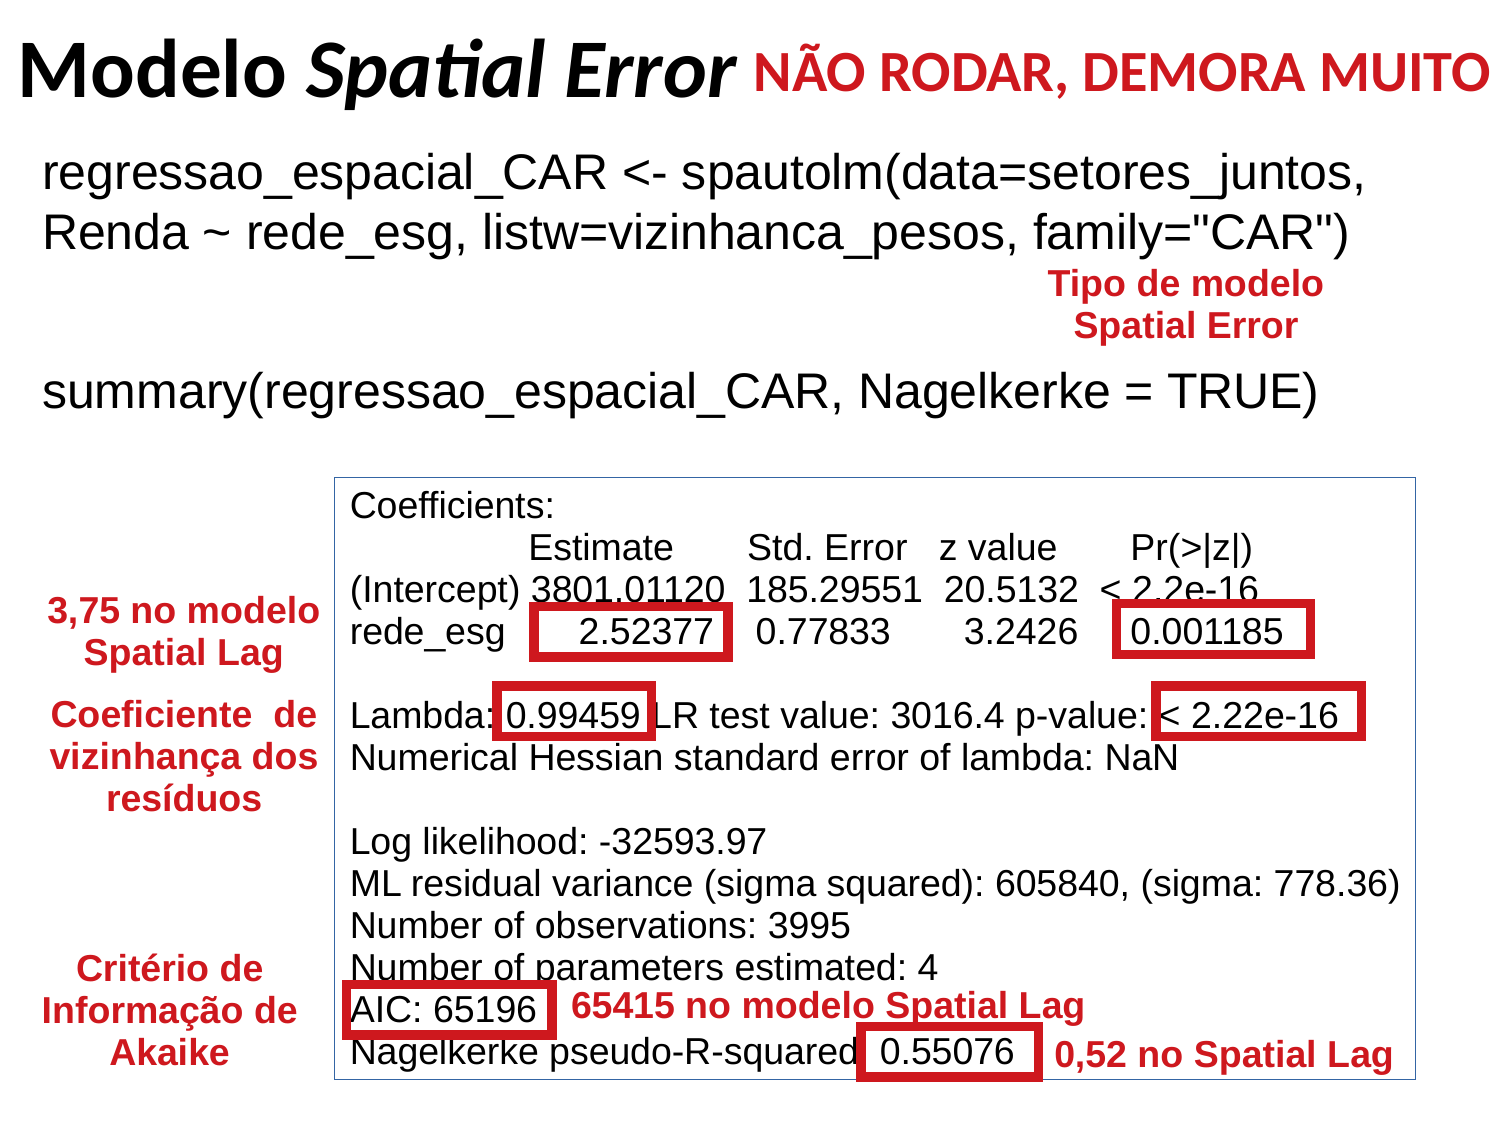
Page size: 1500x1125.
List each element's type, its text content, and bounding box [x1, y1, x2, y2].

list regressao_espacial_CAR <- spautolm(data=setores_juntos, Renda ~ rede_esg, listw=vizinhanca_pesos, family="CAR") summary(regressao_espacial_CAR, Nagelkerke = TRUE) [42, 140, 1469, 483]
text_box Tipo de modelo Spatial Error [997, 254, 1375, 354]
text_box 0,52 no Spatial Lag [1038, 1026, 1411, 1120]
text_box 65415 no modelo Spatial Lag [866, 1031, 1034, 1045]
text_box Modelo Spatial Error [0, 6, 755, 133]
text_box NÃO RODAR, DEMORA MUITO [736, 25, 1500, 111]
text_box 65415 no modelo Spatial Lag [543, 977, 1115, 1045]
text_box Coeficiente de vizinhança dos resíduos [15, 685, 354, 827]
text_box 3,75 no modelo Spatial Lag [1, 581, 367, 683]
text_box Coefficients: Estimate Std. Error z value Pr(>|z|) (Intercept) 3801.01120 185.29551 20.5132 < 2.2e-16 rede_esg 2.52377 0.77833 3.2426 0.001185 Lambda: 0.99459 LR test value: 3016.4 p-value: < 2.22e-16 Numerical Hessian standard error of lambda: NaN Log likelihood: -32593.97 ML residual variance (sigma squared): 605840, (sigma: 778.36) Number of observations: 3995 Number of parameters estimated: 4 AIC: 65196 Nagelkerke pseudo-R-squared: 0.55076 [334, 477, 1416, 1080]
text_box Critério de Informação de Akaike [17, 940, 322, 1081]
